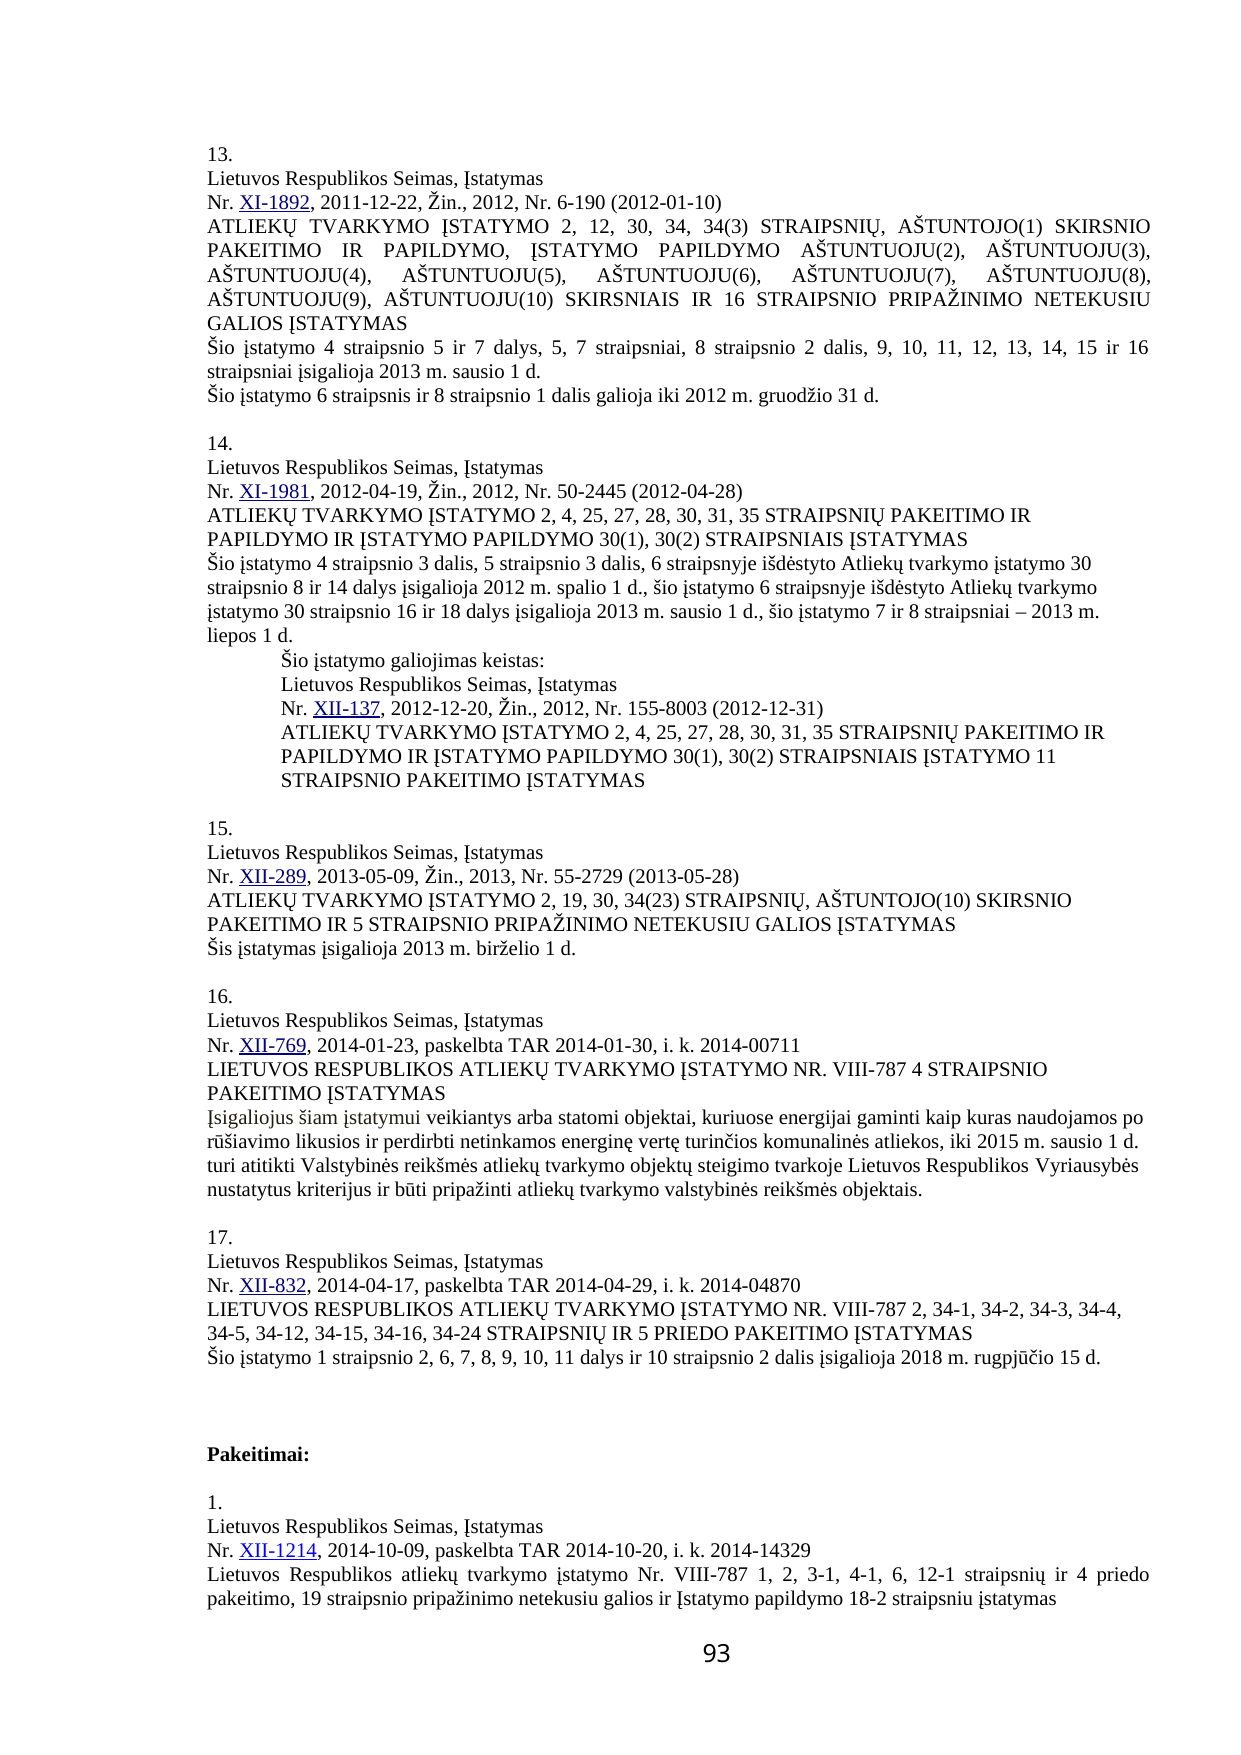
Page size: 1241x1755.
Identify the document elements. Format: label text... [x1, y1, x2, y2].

text Lietuvos Respublikos atliekų tvarkymo įstatymo Nr. VIII-787 1, 2, 3-1, 4-1, 6, 12-1 straipsnių ir 4 priedo pakeitimo, 19 straipsnio pripažinimo netekusiu galios ir Įstatymo papildymo 18-2 straipsniu įstatymas [207, 1562, 1152, 1610]
text Nr. XII-1214, 2014-10-09, paskelbta TAR 2014-10-20, i. k. 2014-14329 [207, 1538, 1152, 1562]
text Lietuvos Respublikos Seimas, Įstatymas [207, 672, 1152, 696]
text 16. [207, 984, 1152, 1008]
text 17. [207, 1225, 1152, 1249]
text Lietuvos Respublikos Seimas, Įstatymas [207, 1514, 1152, 1538]
text ATLIEKŲ TVARKYMO ĮSTATYMO 2, 19, 30, 34(23) STRAIPSNIŲ, AŠTUNTOJO(10) SKIRSNIO PAKEITIMO IR 5 STRAIPSNIO PRIPAŽINIMO NETEKUSIU GALIOS ĮSTATYMAS [207, 888, 1152, 936]
text ATLIEKŲ TVARKYMO ĮSTATYMO 2, 12, 30, 34, 34(3) STRAIPSNIŲ, AŠTUNTOJO(1) SKIRSNIO PAKEITIMO IR PAPILDYMO, ĮSTATYMO PAPILDYMO AŠTUNTUOJU(2), AŠTUNTUOJU(3), AŠTUNTUOJU(4), AŠTUNTUOJU(5), AŠTUNTUOJU(6), AŠTUNTUOJU(7), AŠTUNTUOJU(8), AŠTUNTUOJU(9), AŠTUNTUOJU(10) SKIRSNIAIS IR 16 STRAIPSNIO PRIPAŽINIMO NETEKUSIU GALIOS ĮSTATYMAS [207, 214, 1152, 335]
text Lietuvos Respublikos Seimas, Įstatymas [207, 840, 1152, 864]
text Lietuvos Respublikos Seimas, Įstatymas [207, 166, 1152, 190]
text LIETUVOS RESPUBLIKOS ATLIEKŲ TVARKYMO ĮSTATYMO NR. VIII-787 4 STRAIPSNIO PAKEITIMO ĮSTATYMAS [207, 1057, 1152, 1105]
text Nr. XII-769, 2014-01-23, paskelbta TAR 2014-01-30, i. k. 2014-00711 [207, 1032, 1152, 1057]
text Nr. XI-1981, 2012-04-19, Žin., 2012, Nr. 50-2445 (2012-04-28) [207, 479, 1152, 503]
text Lietuvos Respublikos Seimas, Įstatymas [207, 455, 1152, 479]
text Šio įstatymo 1 straipsnio 2, 6, 7, 8, 9, 10, 11 dalys ir 10 straipsnio 2 dalis įsigalioja 2018 m. rugpjūčio 15 d. [207, 1345, 1152, 1369]
text Šio įstatymo 6 straipsnis ir 8 straipsnio 1 dalis galioja iki 2012 m. gruodžio 31 d. [207, 383, 1152, 407]
text Šio įstatymo 4 straipsnio 3 dalis, 5 straipsnio 3 dalis, 6 straipsnyje išdėstyto Atliekų tvarkymo įstatymo 30 straipsnio 8 ir 14 dalys įsigalioja 2012 m. spalio 1 d., šio įstatymo 6 straipsnyje išdėstyto Atliekų tvarkymo įstatymo 30 straipsnio 16 ir 18 dalys įsigalioja 2013 m. sausio 1 d., šio įstatymo 7 ir 8 straipsniai – 2013 m. liepos 1 d. [207, 551, 1152, 647]
text Šio įstatymo 4 straipsnio 5 ir 7 dalys, 5, 7 straipsniai, 8 straipsnio 2 dalis, 9, 10, 11, 12, 13, 14, 15 ir 16 straipsniai įsigalioja 2013 m. sausio 1 d. [207, 335, 1152, 383]
text 15. [207, 816, 1152, 840]
text 14. [207, 431, 1152, 455]
text LIETUVOS RESPUBLIKOS ATLIEKŲ TVARKYMO ĮSTATYMO NR. VIII-787 2, 34-1, 34-2, 34-3, 34-4, 34-5, 34-12, 34-15, 34-16, 34-24 STRAIPSNIŲ IR 5 PRIEDO PAKEITIMO ĮSTATYMAS [207, 1297, 1152, 1345]
subtitle Šis įstatymas įsigalioja 2013 m. birželio 1 d. [207, 936, 1152, 960]
text ATLIEKŲ TVARKYMO ĮSTATYMO 2, 4, 25, 27, 28, 30, 31, 35 STRAIPSNIŲ PAKEITIMO IR PAPILDYMO IR ĮSTATYMO PAPILDYMO 30(1), 30(2) STRAIPSNIAIS ĮSTATYMAS [207, 503, 1152, 551]
text Nr. XII-832, 2014-04-17, paskelbta TAR 2014-04-29, i. k. 2014-04870 [207, 1273, 1152, 1297]
text Nr. XI-1892, 2011-12-22, Žin., 2012, Nr. 6-190 (2012-01-10) [207, 190, 1152, 214]
text 13. [207, 142, 1152, 166]
text Įsigaliojus šiam įstatymui veikiantys arba statomi objektai, kuriuose energijai gaminti kaip kuras naudojamos po rūšiavimo likusios ir perdirbti netinkamos energinę vertę turinčios komunalinės atliekos, iki 2015 m. sausio 1 d. turi atitikti Valstybinės reikšmės atliekų tvarkymo objektų steigimo tvarkoje Lietuvos Respublikos Vyriausybės nustatytus kriterijus ir būti pripažinti atliekų tvarkymo valstybinės reikšmės objektais. [207, 1105, 1152, 1201]
text Šio įstatymo galiojimas keistas: [207, 647, 1152, 672]
text Nr. XII-137, 2012-12-20, Žin., 2012, Nr. 155-8003 (2012-12-31) [207, 696, 1152, 720]
text 1. [207, 1490, 1152, 1514]
text ATLIEKŲ TVARKYMO ĮSTATYMO 2, 4, 25, 27, 28, 30, 31, 35 STRAIPSNIŲ PAKEITIMO IR PAPILDYMO IR ĮSTATYMO PAPILDYMO 30(1), 30(2) STRAIPSNIAIS ĮSTATYMO 11 STRAIPSNIO PAKEITIMO ĮSTATYMAS [281, 720, 1152, 792]
text Pakeitimai: [207, 1442, 1152, 1466]
text Lietuvos Respublikos Seimas, Įstatymas [207, 1249, 1152, 1273]
text Nr. XII-289, 2013-05-09, Žin., 2013, Nr. 55-2729 (2013-05-28) [207, 864, 1152, 888]
text Lietuvos Respublikos Seimas, Įstatymas [207, 1008, 1152, 1032]
